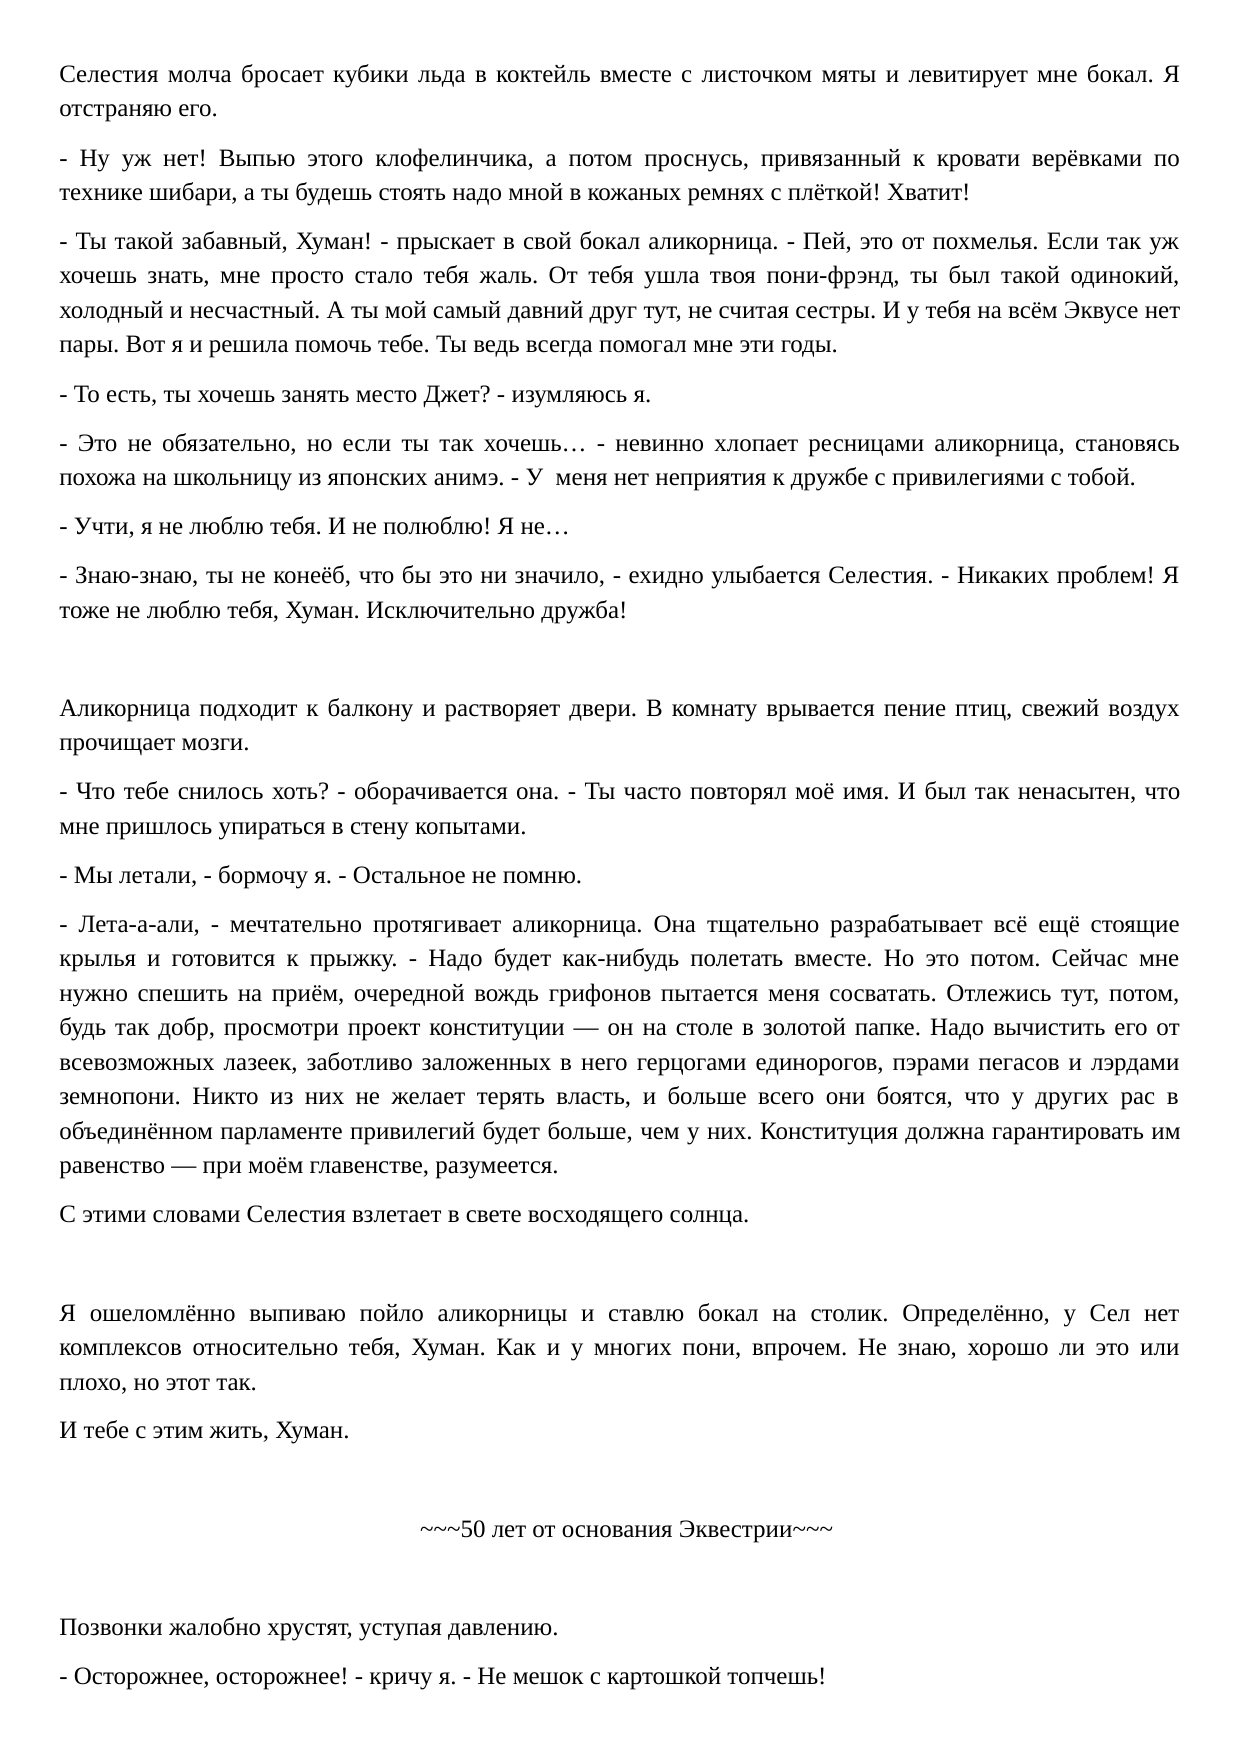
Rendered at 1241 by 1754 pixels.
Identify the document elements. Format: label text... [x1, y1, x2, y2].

text - Знаю-знаю, ты не конеёб, что бы это ни значило, - ехидно улыбается Селестия. - Никаких проблем! Я тоже не люблю тебя, Хуман. Исключительно дружба! [59, 560, 1181, 623]
text - Ну уж нет! Выпью этого клофелинчика, а потом проснусь, привязанный к кровати верёвками по технике шибари, а ты будешь стоять надо мной в кожаных ремнях с плёткой! Хватит! [59, 143, 1181, 206]
text И тебе с этим жить, Хуман. [59, 1416, 1181, 1444]
text - Это не обязательно, но если ты так хочешь… - невинно хлопает ресницами аликорница, становясь похожа на школьницу из японских анимэ. - У меня нет неприятия к дружбе с привилегиями с тобой. [59, 428, 1181, 491]
text - Лета-а-али, - мечтательно протягивает аликорница. Она тщательно разрабатывает всё ещё стоящие крылья и готовится к прыжку. - Надо будет как-нибудь полетать вместе. Но это потом. Сейчас мне нужно спешить на приём, очередной вождь грифонов пытается меня сосватать. Отлежись тут, потом, будь так добр, просмотри проект конституции — он на столе в золотой папке. Надо вычистить его от всевозможных лазеек, заботливо заложенных в него герцогами единорогов, пэрами пегасов и лэрдами земнопони. Никто из них не желает терять власть, и больше всего они боятся, что у других рас в объединённом парламенте привилегий будет больше, чем у них. Конституция должна гарантировать им равенство — при моём главенстве, разумеется. [59, 909, 1181, 1179]
text ~~~50 лет от основания Эквестрии~~~ [59, 1514, 1181, 1542]
text - Мы летали, - бормочу я. - Остальное не помню. [59, 860, 1181, 889]
text Селестия молча бросает кубики льда в коктейль вместе с листочком мяты и левитирует мне бокал. Я отстраняю его. [59, 59, 1181, 122]
text - Учти, я не люблю тебя. И не полюблю! Я не… [59, 511, 1181, 540]
text - Осторожнее, осторожнее! - кричу я. - Не мешок с картошкой топчешь! [59, 1661, 1181, 1690]
text - Ты такой забавный, Хуман! - прыскает в свой бокал аликорница. - Пей, это от похмелья. Если так уж хочешь знать, мне просто стало тебя жаль. От тебя ушла твоя пони-фрэнд, ты был такой одинокий, холодный и несчастный. А ты мой самый давний друг тут, не считая сестры. И у тебя на всём Эквусе нет пары. Вот я и решила помочь тебе. Ты ведь всегда помогал мне эти годы. [59, 226, 1181, 358]
text С этими словами Селестия взлетает в свете восходящего солнца. [59, 1199, 1181, 1228]
text Позвонки жалобно хрустят, уступая давлению. [59, 1612, 1181, 1641]
text Аликорница подходит к балкону и растворяет двери. В комнату врывается пение птиц, свежий воздух прочищает мозги. [59, 693, 1181, 756]
text Я ошеломлённо выпиваю пойло аликорницы и ставлю бокал на столик. Определённо, у Сел нет комплексов относительно тебя, Хуман. Как и у многих пони, впрочем. Не знаю, хорошо ли это или плохо, но этот так. [59, 1298, 1181, 1395]
text - Что тебе снилось хоть? - оборачивается она. - Ты часто повторял моё имя. И был так ненасытен, что мне пришлось упираться в стену копытами. [59, 776, 1181, 840]
text - То есть, ты хочешь занять место Джет? - изумляюсь я. [59, 379, 1181, 407]
